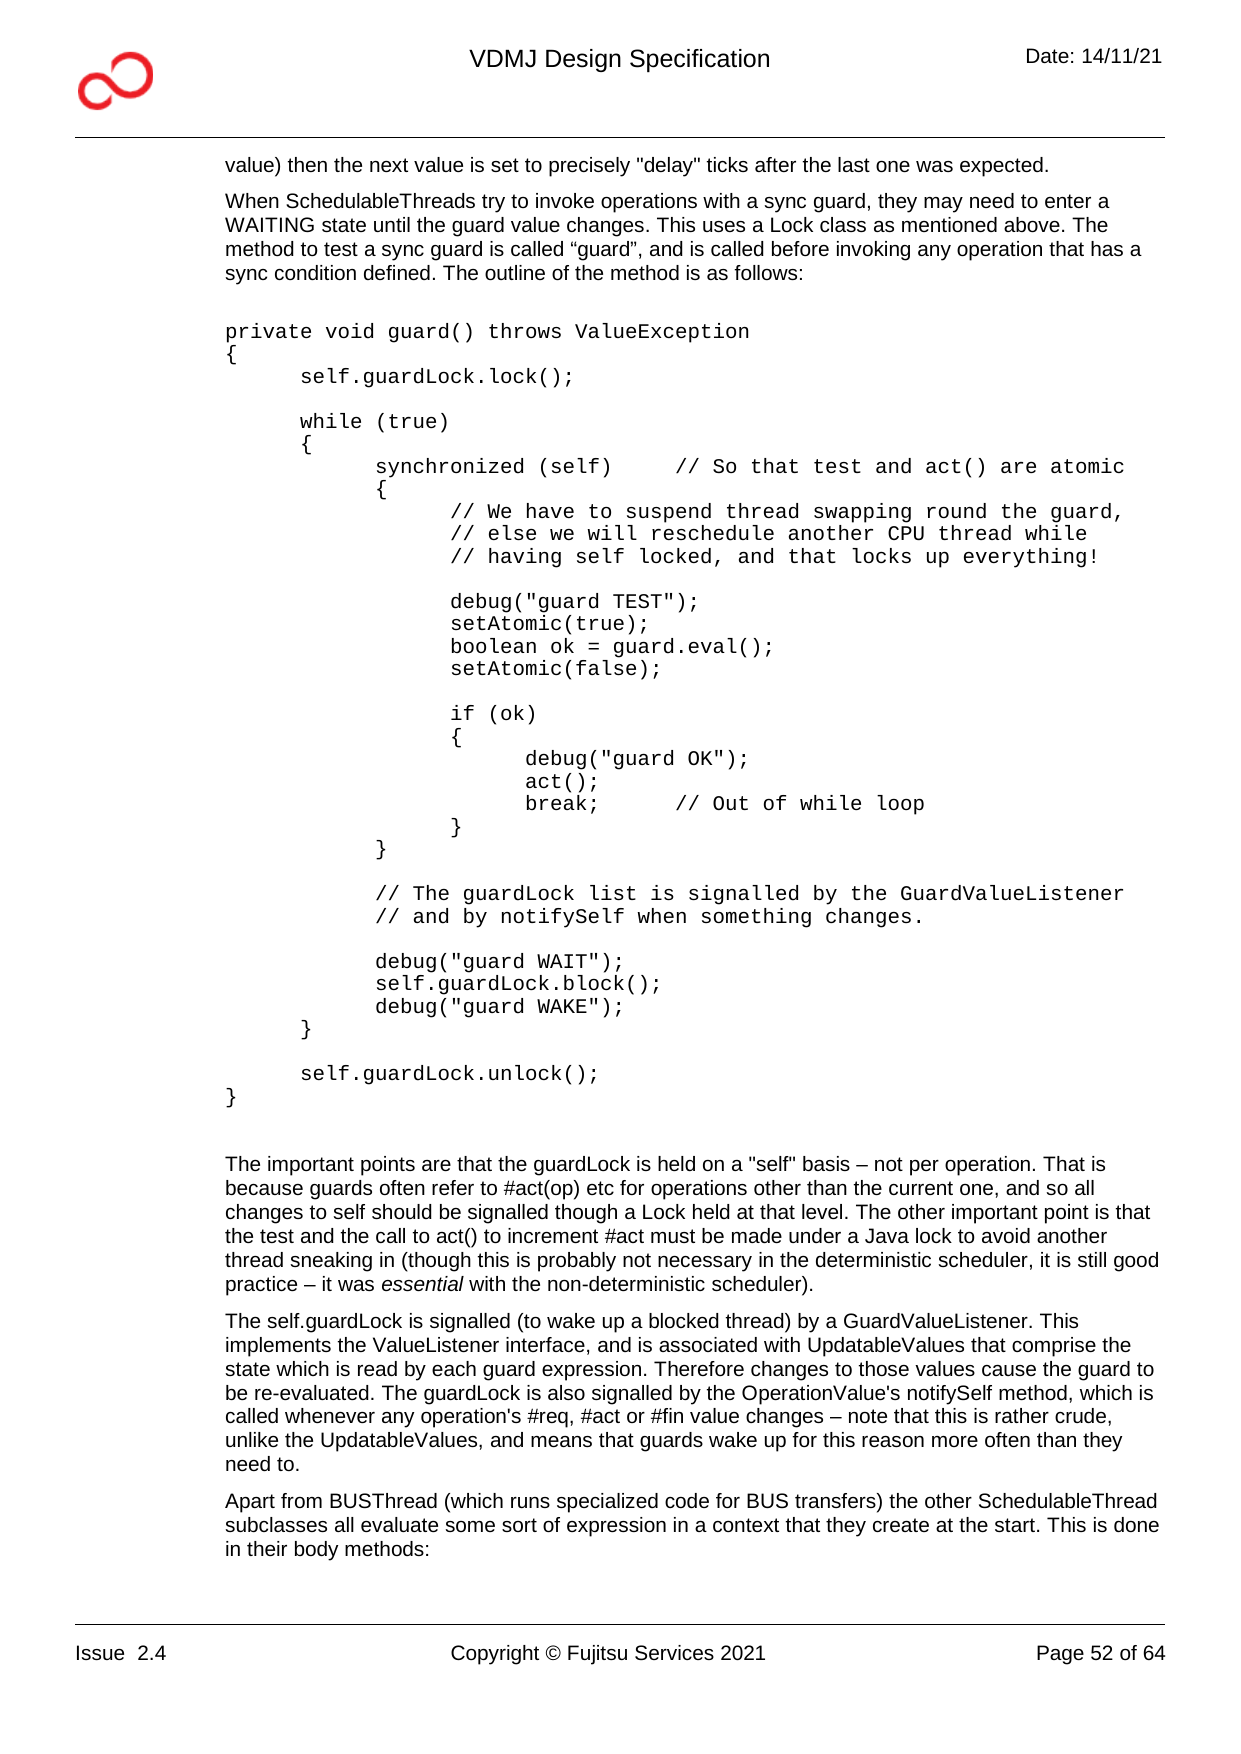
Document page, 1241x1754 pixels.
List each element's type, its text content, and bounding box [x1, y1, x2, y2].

text debug("guard WAIT"); [225, 950, 1165, 973]
text } [225, 1018, 1165, 1040]
text { [225, 433, 1165, 455]
text { [225, 478, 1165, 500]
text // The guardLock list is signalled by the GuardValueListener [225, 883, 1165, 905]
text // and by notifySelf when something changes. [225, 905, 1165, 928]
text self.guardLock.block(); [225, 973, 1165, 995]
text { [225, 343, 1165, 365]
text synchronized (self) // So that test and act() are atomic [225, 455, 1165, 478]
text } [225, 1085, 1165, 1108]
text boolean ok = guard.eval(); [225, 635, 1165, 658]
text debug("guard WAKE"); [225, 995, 1165, 1018]
text setAtomic(true); [225, 613, 1165, 635]
text while (true) [225, 410, 1165, 433]
text self.guardLock.unlock(); [225, 1063, 1165, 1085]
text debug("guard TEST"); [225, 590, 1165, 613]
text The important points are that the guardLock is held on a "self" basis – not per operation. That is because guards often refer to #act(op) etc for operations other than the current one, and so all changes to self should be signalled though a Lock held at that level. The other important point is that the test and the call to act() to increment #act must be made under a Java lock to avoid another thread sneaking in (though this is probably not necessary in the deterministic scheduler, it is still good practice – it was essential with the non-deterministic scheduler). [225, 1153, 1165, 1296]
text When SchedulableThreads try to invoke operations with a sync guard, they may need to enter a WAITING state until the guard value changes. This uses a Lock class as mentioned above. The method to test a sync guard is called “guard”, and is called before invoking any operation that has a sync condition defined. The outline of the method is as follows: [225, 189, 1165, 285]
text break; // Out of while loop [225, 793, 1165, 815]
text Apart from BUSThread (which runs specialized code for BUS transfers) the other SchedulableThread subclasses all evaluate some sort of expression in a context that they create at the start. This is done in their body methods: [225, 1489, 1165, 1561]
text value) then the next value is set to precisely "delay" ticks after the last one was expected. [225, 153, 1165, 177]
text // having self locked, and that locks up everything! [225, 545, 1165, 568]
text // else we will reschedule another CPU thread while [225, 523, 1165, 545]
text act(); [225, 770, 1165, 793]
text self.guardLock.lock(); [225, 365, 1165, 388]
picture [78, 44, 153, 120]
text setAtomic(false); [225, 658, 1165, 680]
text } [225, 838, 1165, 860]
text } [225, 815, 1165, 838]
text // We have to suspend thread swapping round the guard, [225, 500, 1165, 523]
text { [225, 725, 1165, 748]
text debug("guard OK"); [225, 748, 1165, 770]
text The self.guardLock is signalled (to wake up a blocked thread) by a GuardValueListener. This implements the ValueListener interface, and is associated with UpdatableValues that comprise the state which is read by each guard expression. Therefore changes to those values cause the guard to be re-evaluated. The guardLock is also signalled by the OperationValue's notifySelf method, which is called whenever any operation's #req, #act or #fin value changes – note that this is rather crude, unlike the UpdatableValues, and means that guards wake up for this reason more often than they need to. [225, 1309, 1165, 1477]
text if (ok) [225, 703, 1165, 725]
text private void guard() throws ValueException [225, 320, 1165, 343]
